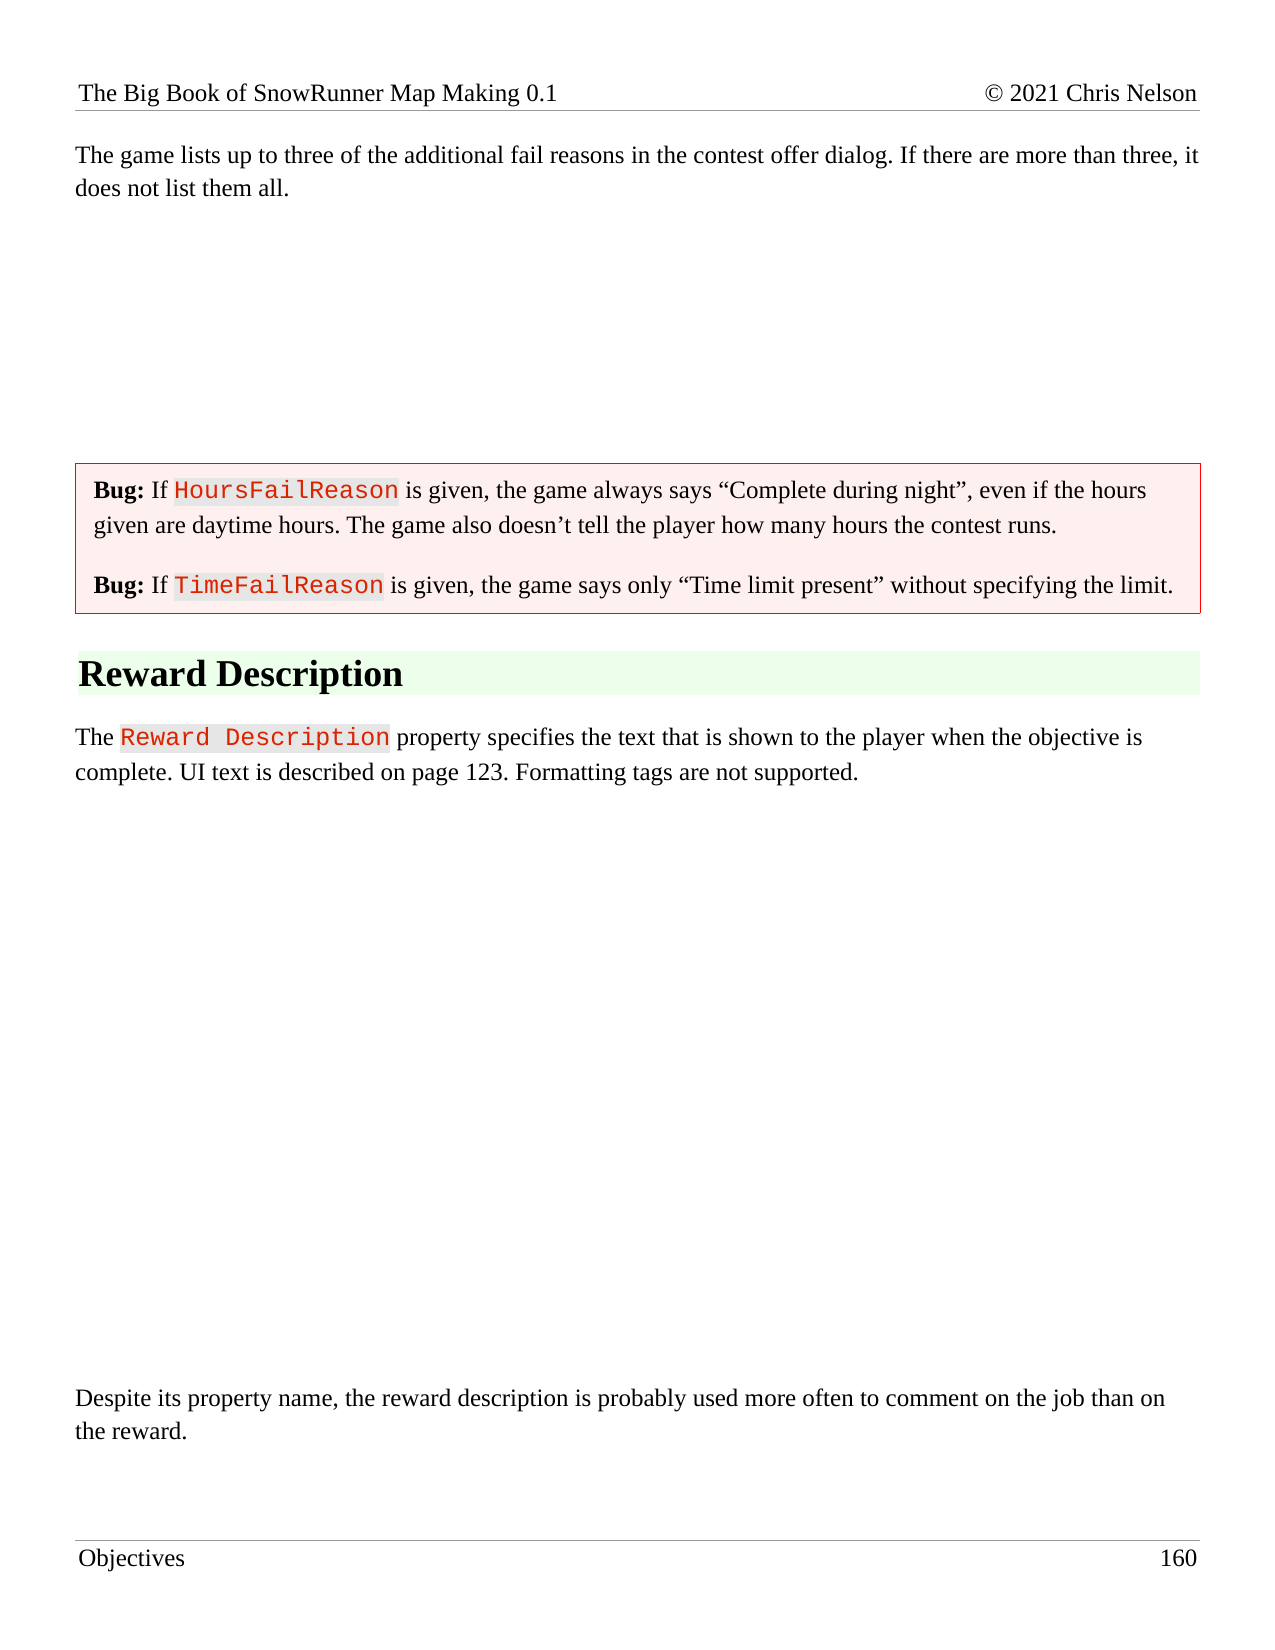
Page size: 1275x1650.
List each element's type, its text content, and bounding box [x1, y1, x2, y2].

text The game lists up to three of the additional fail reasons in the contest offer dialog. If there are more than three, it does not list them all. [75, 140, 1200, 202]
text Despite its property name, the reward description is probably used more often to comment on the job than on the reward. [75, 1383, 1200, 1445]
list If TimeFailReason is given, the game says only “Time limit present” without specifying the limit. [76, 558, 1200, 613]
list If HoursFailReason is given, the game always says “Complete during night”, even if the hours given are daytime hours. The game also doesn’t tell the player how many hours the contest runs. [76, 464, 1200, 539]
text The Reward Description property specifies the text that is shown to the player when the objective is complete. UI text is described on page 123. Formatting tags are not supported. [75, 722, 1200, 786]
subtitle Reward Description [78, 651, 1200, 695]
